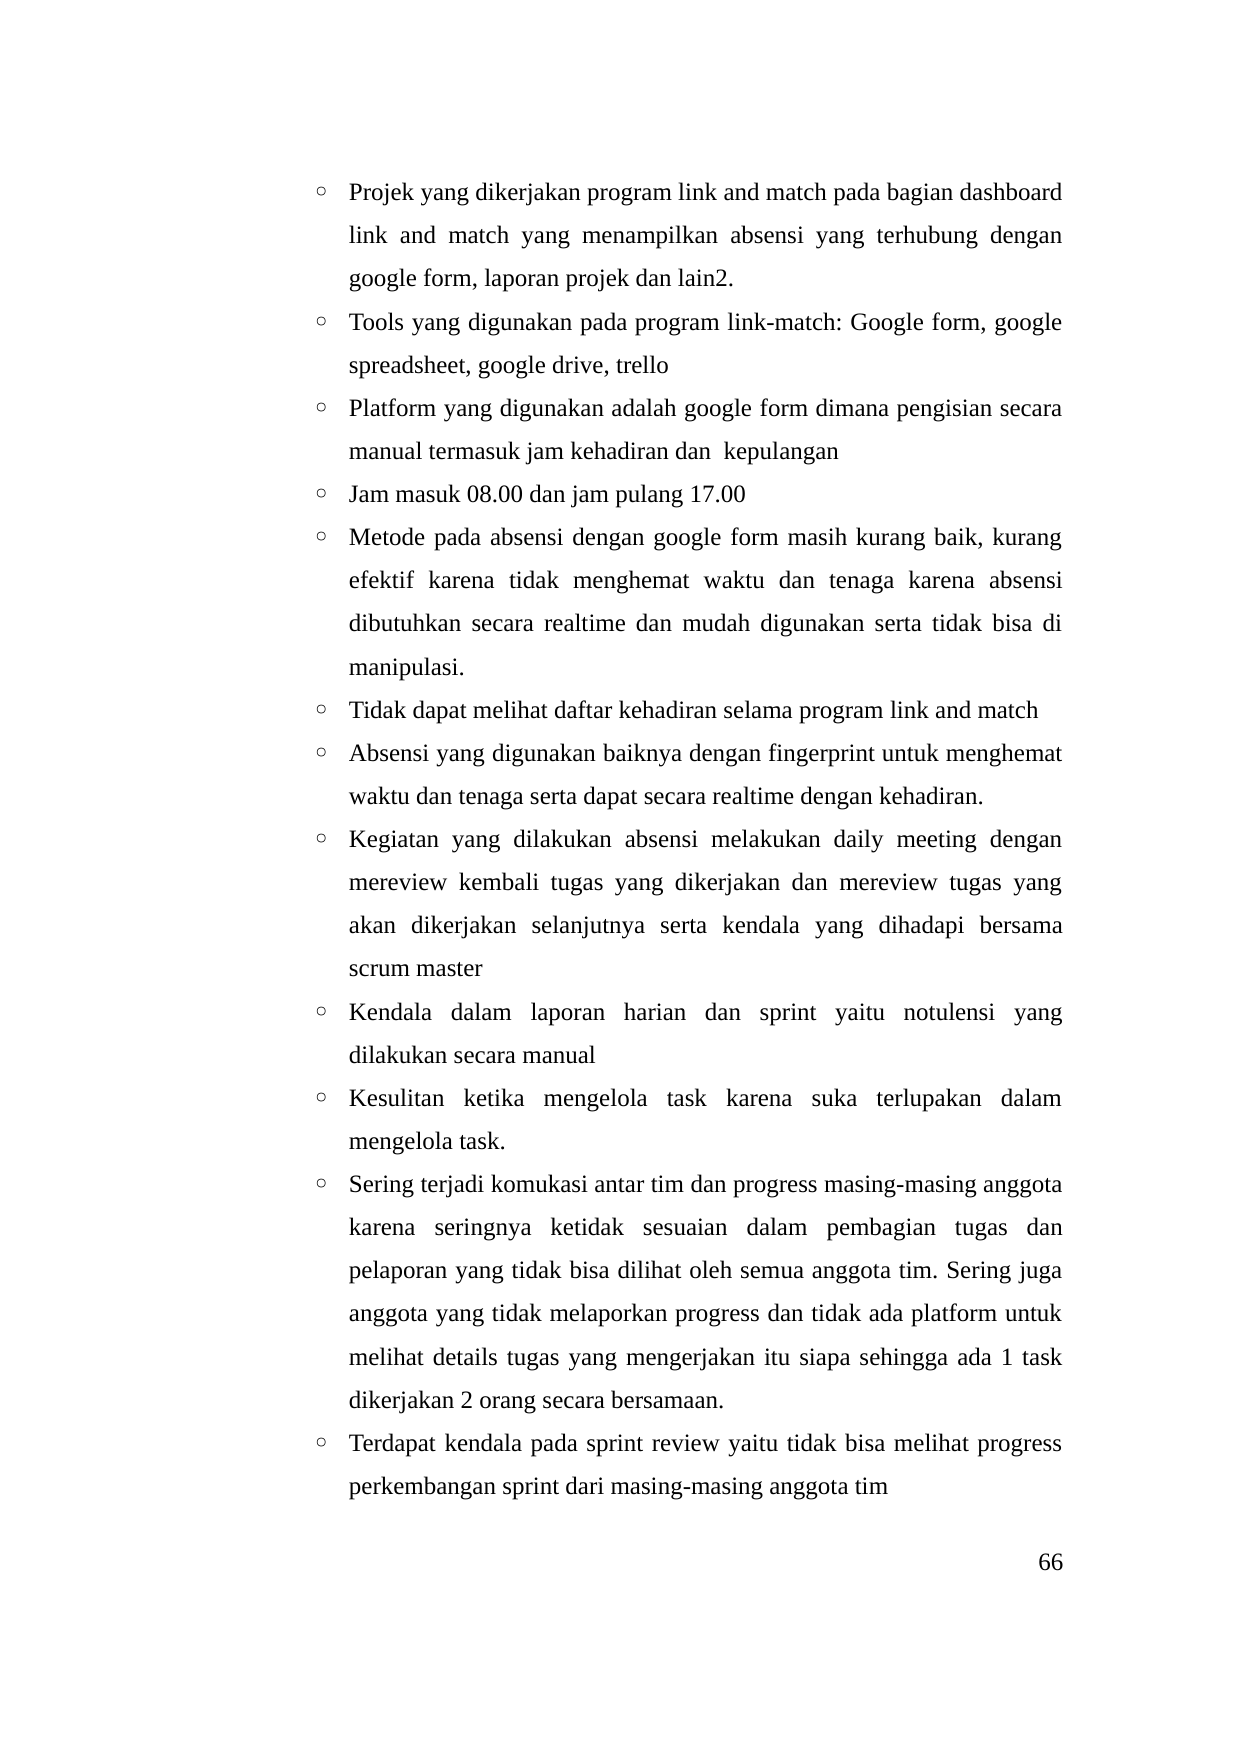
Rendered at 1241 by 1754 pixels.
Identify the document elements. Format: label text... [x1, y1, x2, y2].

list Tidak dapat melihat daftar kehadiran selama program link and match [311, 695, 1063, 723]
list Jam masuk 08.00 dan jam pulang 17.00 [311, 479, 1063, 508]
list Platform yang digunakan adalah google form dimana pengisian secara manual termasuk jam kehadiran dan kepulangan [311, 393, 1063, 465]
list Metode pada absensi dengan google form masih kurang baik, kurang efektif karena tidak menghemat waktu dan tenaga karena absensi dibutuhkan secara realtime dan mudah digunakan serta tidak bisa di manipulasi. [311, 522, 1063, 680]
list Absensi yang digunakan baiknya dengan fingerprint untuk menghemat waktu dan tenaga serta dapat secara realtime dengan kehadiran. [311, 738, 1063, 810]
list Kesulitan ketika mengelola task karena suka terlupakan dalam mengelola task. [311, 1083, 1063, 1155]
list Tools yang digunakan pada program link-match: Google form, google spreadsheet, google drive, trello [311, 307, 1063, 378]
list Kegiatan yang dilakukan absensi melakukan daily meeting dengan mereview kembali tugas yang dikerjakan dan mereview tugas yang akan dikerjakan selanjutnya serta kendala yang dihadapi bersama scrum master [311, 824, 1063, 982]
list Kendala dalam laporan harian dan sprint yaitu notulensi yang dilakukan secara manual [311, 997, 1063, 1068]
list Projek yang dikerjakan program link and match pada bagian dashboard link and match yang menampilkan absensi yang terhubung dengan google form, laporan projek dan lain2. [311, 177, 1063, 292]
list Sering terjadi komukasi antar tim dan progress masing-masing anggota karena seringnya ketidak sesuaian dalam pembagian tugas dan pelaporan yang tidak bisa dilihat oleh semua anggota tim. Sering juga anggota yang tidak melaporkan progress dan tidak ada platform untuk melihat details tugas yang mengerjakan itu siapa sehingga ada 1 task dikerjakan 2 orang secara bersamaan. [311, 1169, 1063, 1413]
list Terdapat kendala pada sprint review yaitu tidak bisa melihat progress perkembangan sprint dari masing-masing anggota tim [311, 1428, 1063, 1500]
